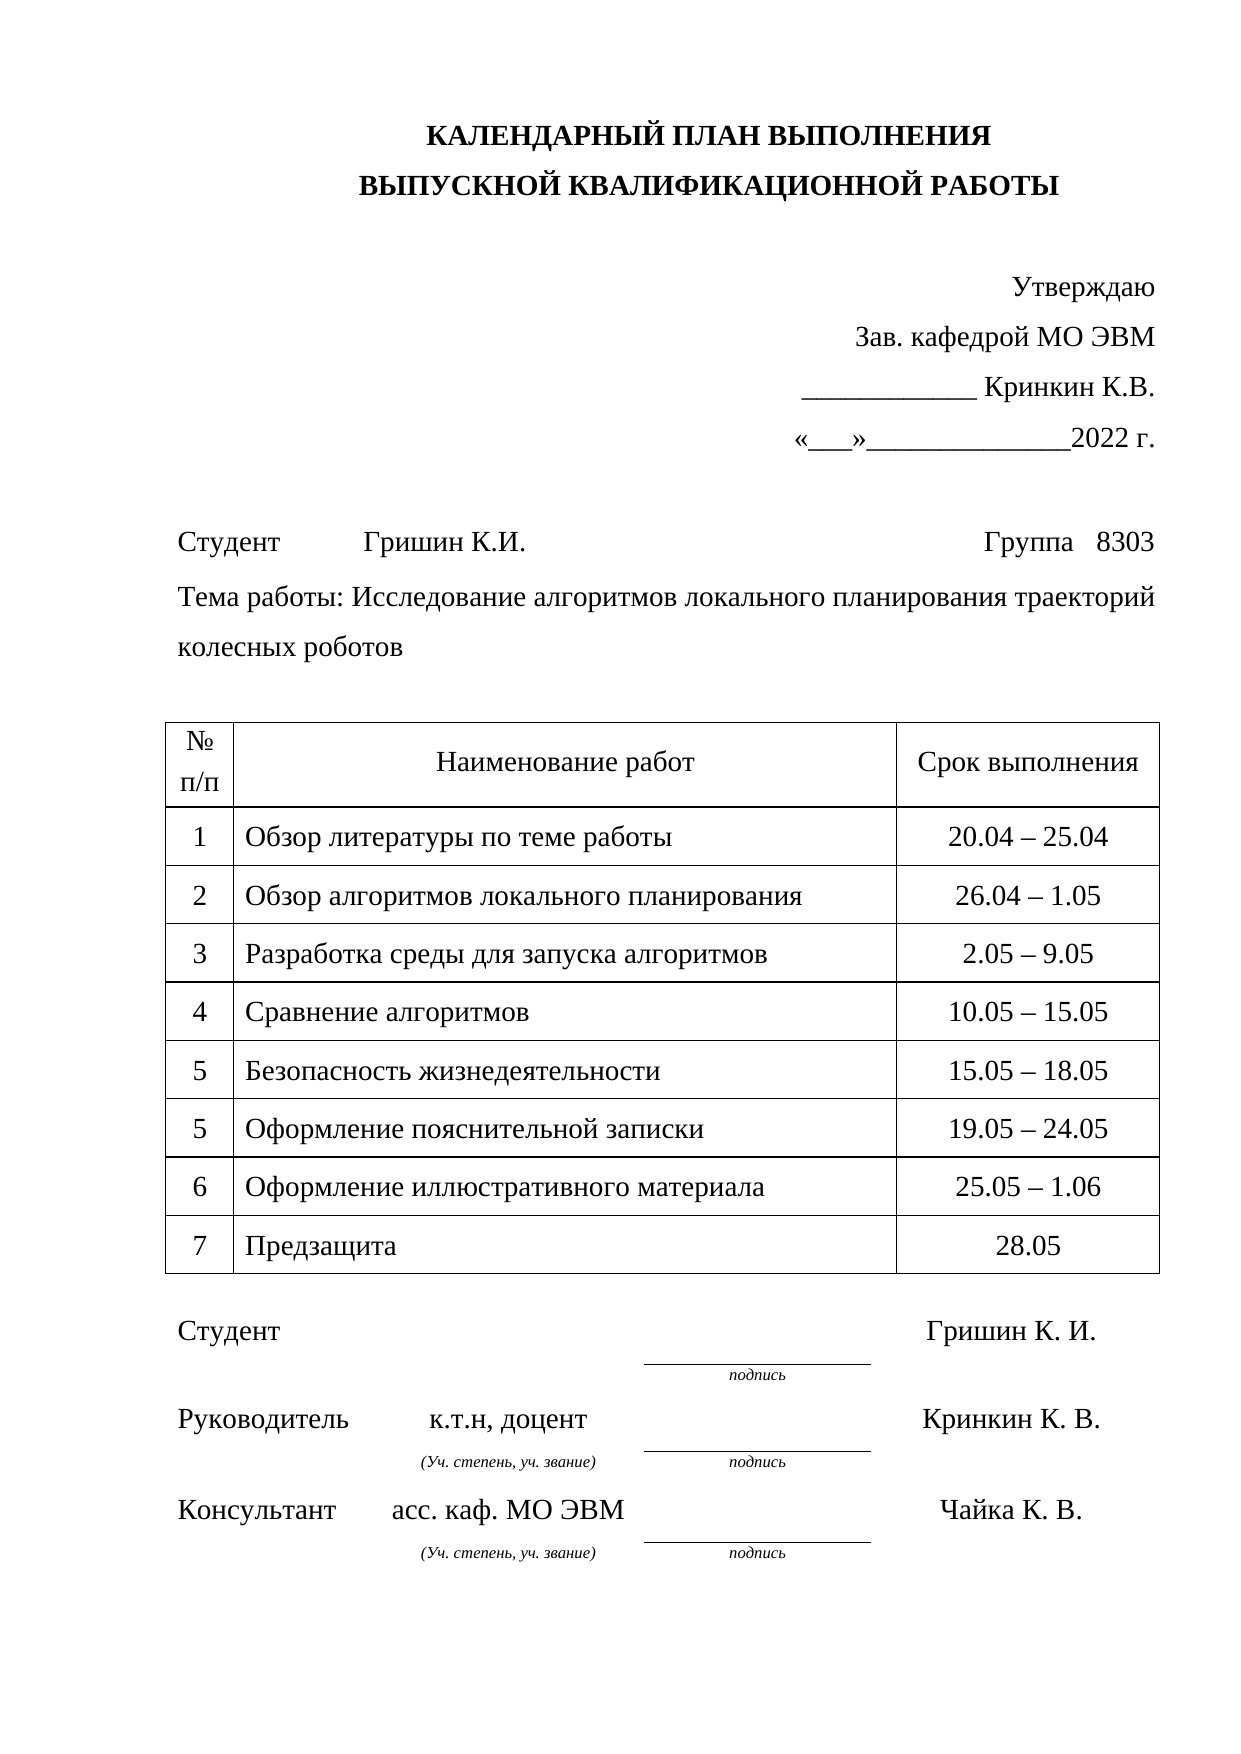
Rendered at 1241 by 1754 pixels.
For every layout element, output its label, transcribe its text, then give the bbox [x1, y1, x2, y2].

table_cell [871, 1364, 1152, 1393]
text календарный план выполнения [177, 118, 1181, 152]
table_cell (Уч. степень, уч. звание) [373, 1542, 644, 1579]
table_cell 15.05 – 18.05 [897, 1041, 1159, 1098]
table_header Студент [166, 1310, 372, 1364]
table_cell [373, 1364, 644, 1393]
table_header Наименование работ [234, 723, 896, 806]
table_cell (Уч. степень, уч. звание) [373, 1451, 644, 1488]
table_cell Обзор алгоритмов локального планирования [234, 866, 896, 923]
table_header Студент [166, 520, 352, 579]
table_cell Безопасность жизнедеятельности [234, 1041, 896, 1098]
table_cell 4 [166, 983, 233, 1040]
table_cell 19.05 – 24.05 [897, 1099, 1159, 1156]
table_cell Чайка К. В. [871, 1488, 1152, 1542]
table_header Утверждаю [522, 269, 1167, 319]
table_cell [871, 1542, 1152, 1579]
table_cell [166, 370, 522, 420]
table_cell 5 [166, 1099, 233, 1156]
table_cell 25.05 – 1.06 [897, 1158, 1159, 1215]
table_cell подпись [644, 1543, 871, 1579]
table_header № п/п [166, 723, 233, 806]
table_cell 28.05 [897, 1216, 1159, 1273]
table_cell [166, 420, 522, 470]
table_cell к.т.н, доцент [373, 1394, 644, 1451]
table_cell Кринкин К. В. [871, 1394, 1152, 1451]
table_header 8303 [1085, 520, 1167, 579]
table_cell [166, 1542, 372, 1579]
table_header Гришин К. И. [871, 1310, 1152, 1364]
table_header Срок выполнения [897, 723, 1159, 806]
table_cell 1 [166, 808, 233, 865]
table_cell 3 [166, 924, 233, 981]
table_cell 5 [166, 1041, 233, 1098]
table_cell ____________ Кринкин К.В. [522, 370, 1167, 420]
table_header [644, 1310, 871, 1364]
table_cell асс. каф. МО ЭВМ [373, 1488, 644, 1542]
table_cell 2 [166, 866, 233, 923]
table_cell «___»______________2022 г. [522, 420, 1167, 470]
table_cell 2.05 – 9.05 [897, 924, 1159, 981]
table_cell 10.05 – 15.05 [897, 983, 1159, 1040]
table_cell Тема работы: Исследование алгоритмов локального планирования траекторий колесных роботов [166, 579, 1167, 680]
table_cell Оформление иллюстративного материала [234, 1158, 896, 1215]
table_cell подпись [644, 1365, 871, 1393]
table_header [947, 520, 972, 579]
table_header Гришин К.И. [352, 520, 947, 579]
table_cell [166, 1364, 372, 1393]
table_cell Зав. кафедрой МО ЭВМ [522, 319, 1167, 369]
table_cell подпись [644, 1452, 871, 1488]
table_cell Предзащита [234, 1216, 896, 1273]
table_cell [166, 1451, 372, 1488]
table_cell [871, 1451, 1152, 1488]
text выпускной квалификационной работы [177, 168, 1181, 202]
table_cell Оформление пояснительной записки [234, 1099, 896, 1156]
table_header [373, 1310, 644, 1364]
table_cell [644, 1394, 871, 1451]
table_header [166, 269, 522, 319]
table_cell 7 [166, 1216, 233, 1273]
table_cell Руководитель [166, 1394, 372, 1451]
table_header Группа [972, 520, 1085, 579]
table_cell Обзор литературы по теме работы [234, 808, 896, 865]
table_cell [166, 319, 522, 369]
table_cell 6 [166, 1158, 233, 1215]
table_cell Консультант [166, 1488, 372, 1542]
table_cell 20.04 – 25.04 [897, 808, 1159, 865]
table_cell Разработка среды для запуска алгоритмов [234, 924, 896, 981]
table_cell [644, 1488, 871, 1542]
table_cell 26.04 – 1.05 [897, 866, 1159, 923]
table_cell Сравнение алгоритмов [234, 983, 896, 1040]
